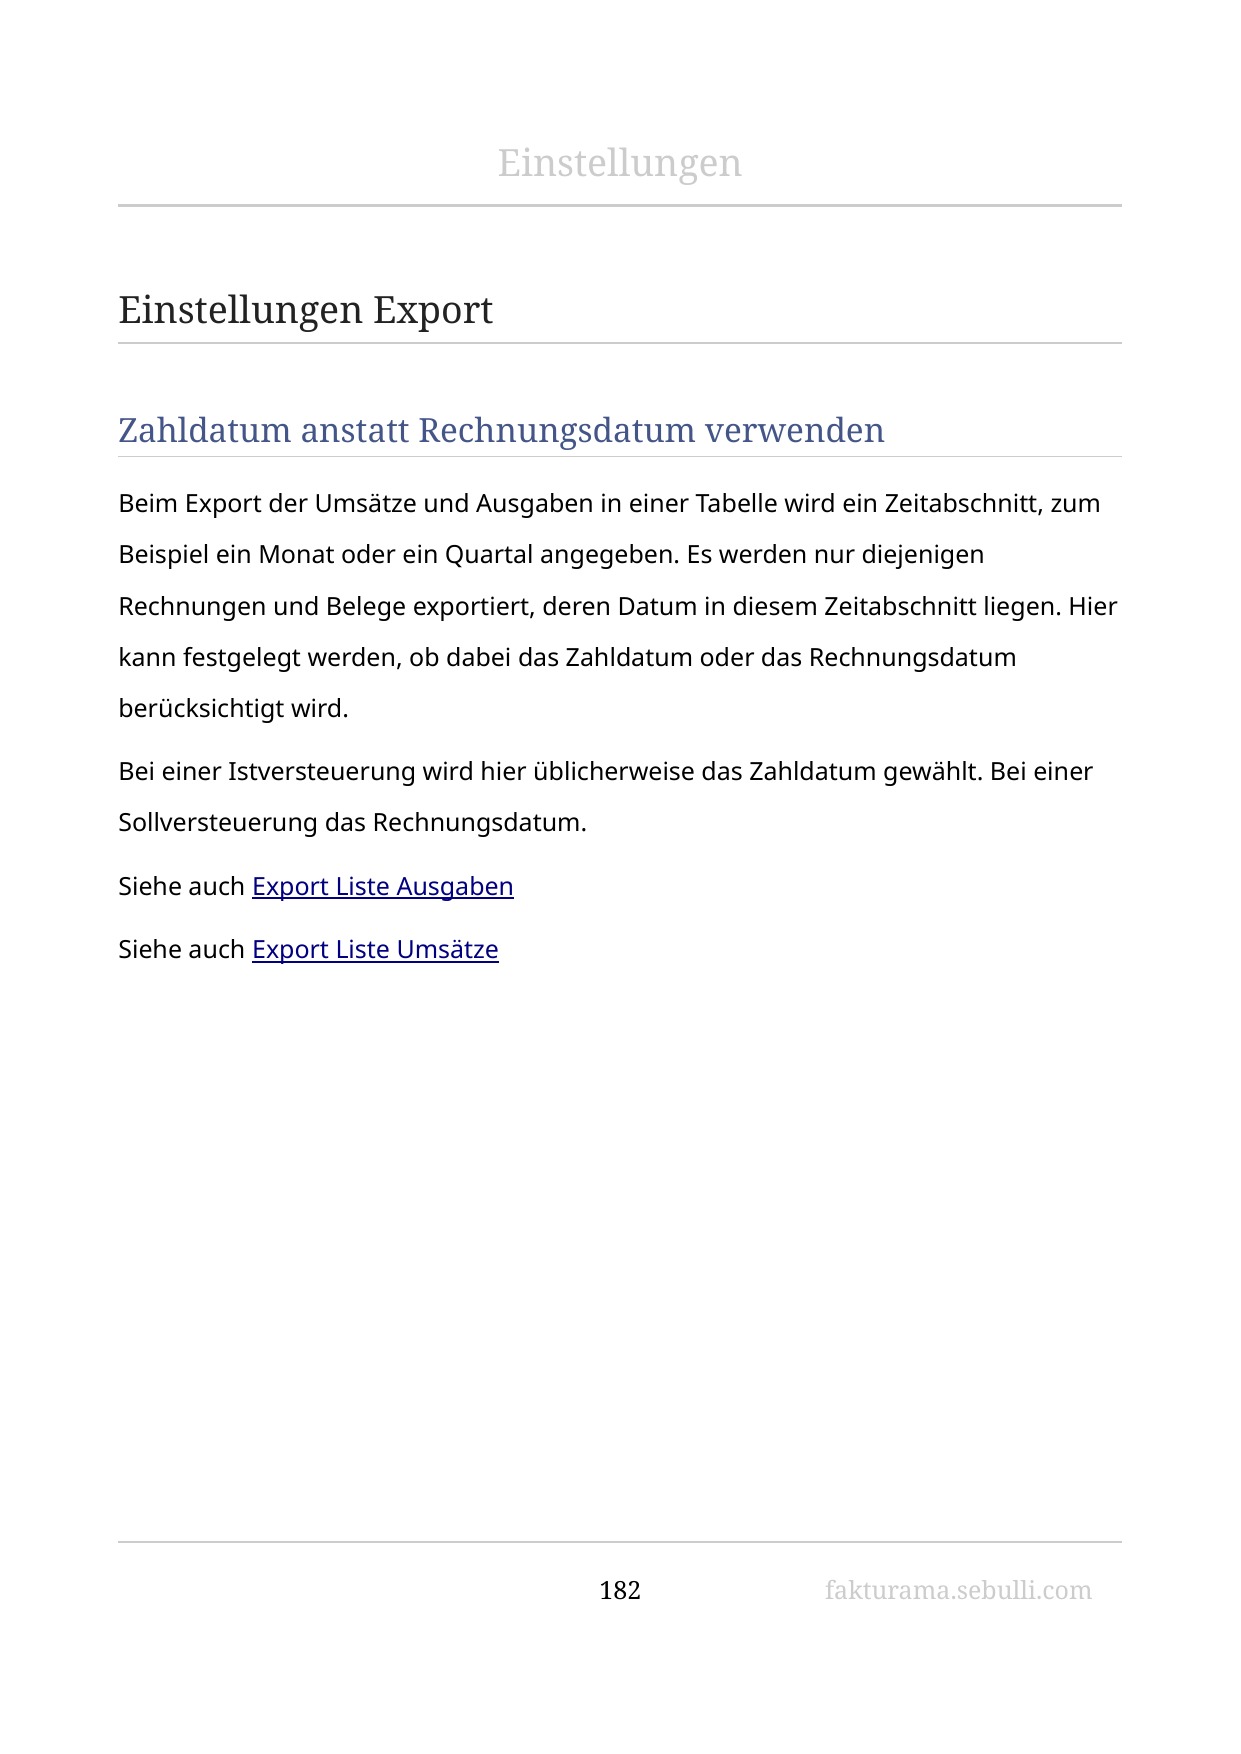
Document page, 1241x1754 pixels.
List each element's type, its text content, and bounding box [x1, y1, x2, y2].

subtitle Einstellungen Export [118, 283, 1122, 342]
text Siehe auch Export Liste Umsätze [118, 932, 1122, 966]
text Beim Export der Umsätze und Ausgaben in einer Tabelle wird ein Zeitabschnitt, zum Beispiel ein Monat oder ein Quartal angegeben. Es werden nur diejenigen Rechnungen und Belege exportiert, deren Datum in diesem Zeitabschnitt liegen. Hier kann festgelegt werden, ob dabei das Zahldatum oder das Rechnungsdatum berücksichtigt wird. [118, 486, 1122, 724]
text Siehe auch Export Liste Ausgaben [118, 868, 1122, 902]
subtitle Zahldatum anstatt Rechnungsdatum verwenden [118, 406, 1122, 456]
text Bei einer Istversteuerung wird hier üblicherweise das Zahldatum gewählt. Bei einer Sollversteuerung das Rechnungsdatum. [118, 754, 1122, 839]
